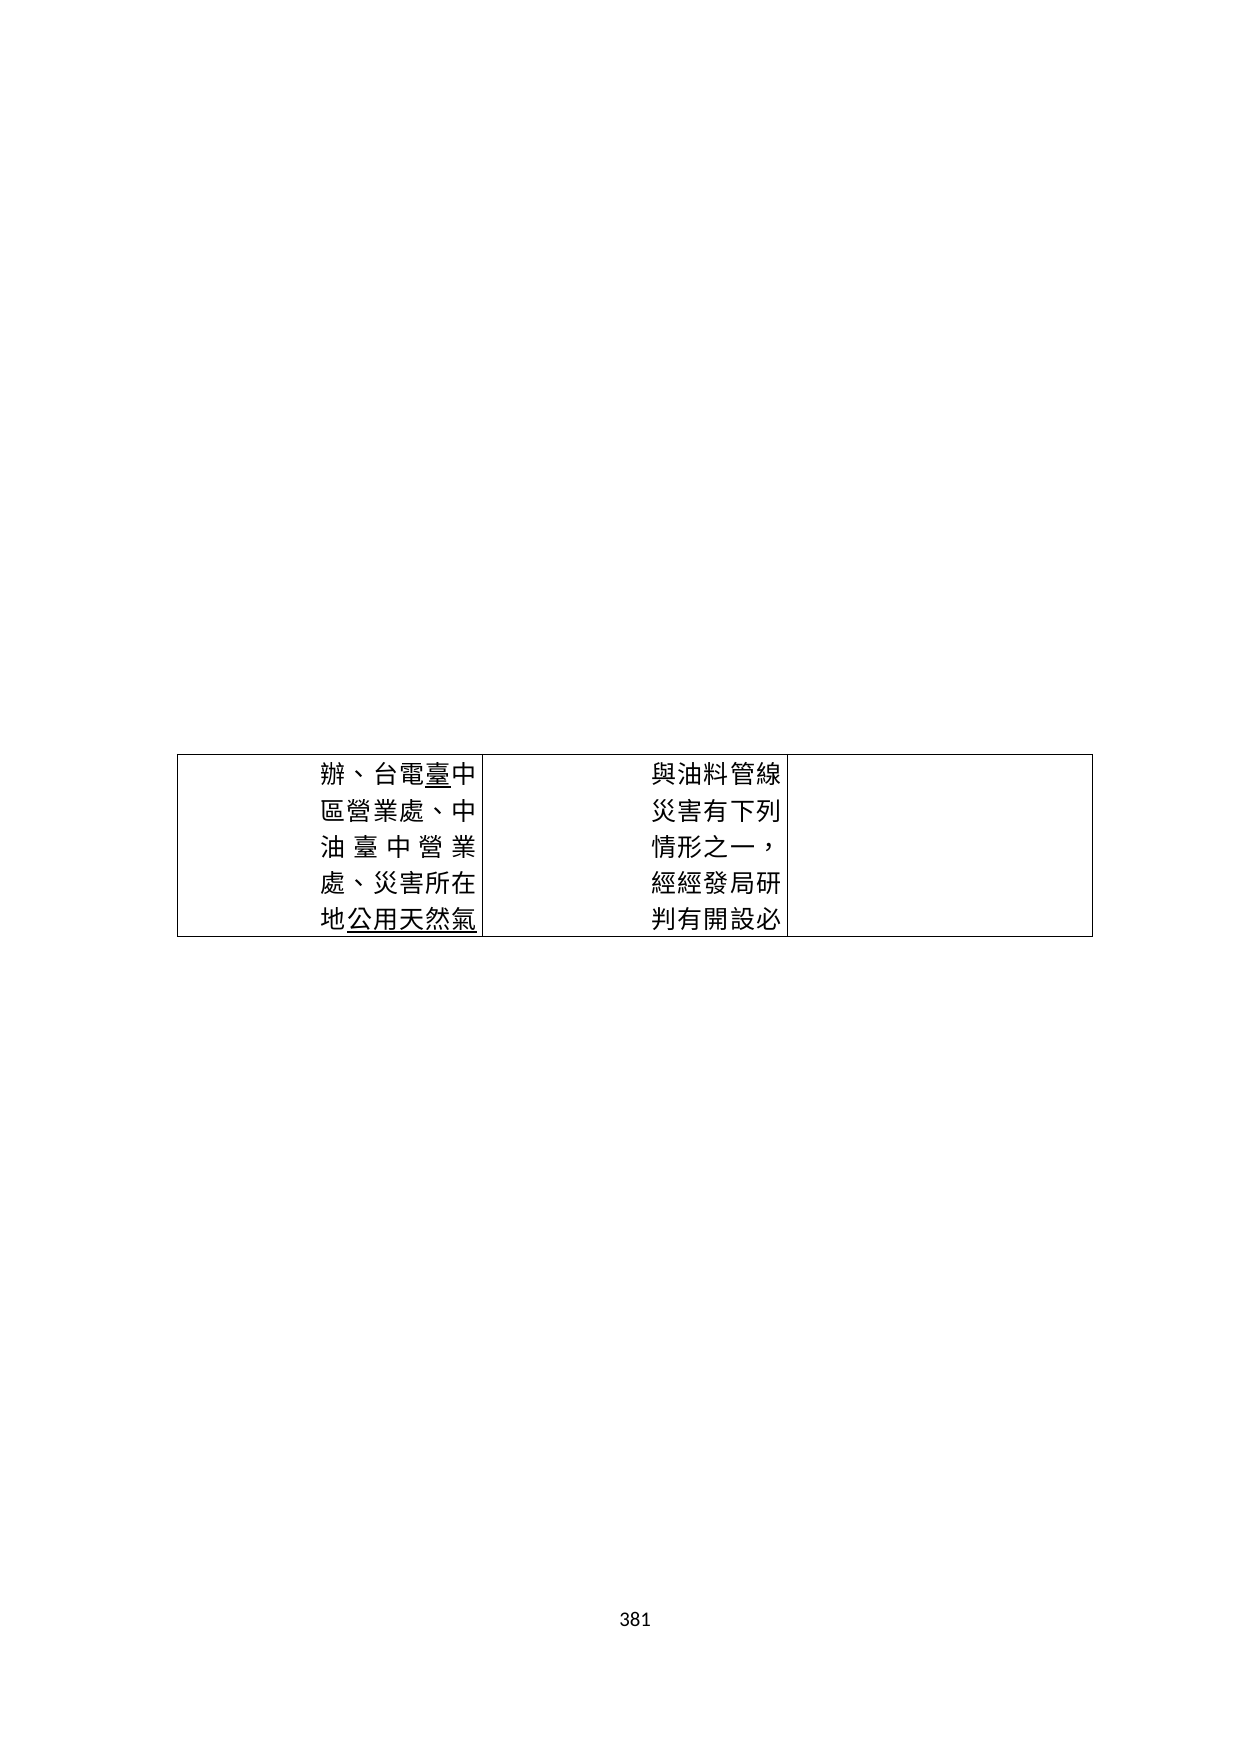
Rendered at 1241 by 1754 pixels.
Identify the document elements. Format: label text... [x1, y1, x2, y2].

table_cell 與油料管線災害有下列情形之一，經經發局研判有開設必 [483, 755, 787, 936]
table_cell 辦、台電臺中區營業處、中油臺中營業處、災害所在地公用天然氣 [178, 755, 482, 936]
table_cell [788, 755, 1092, 936]
